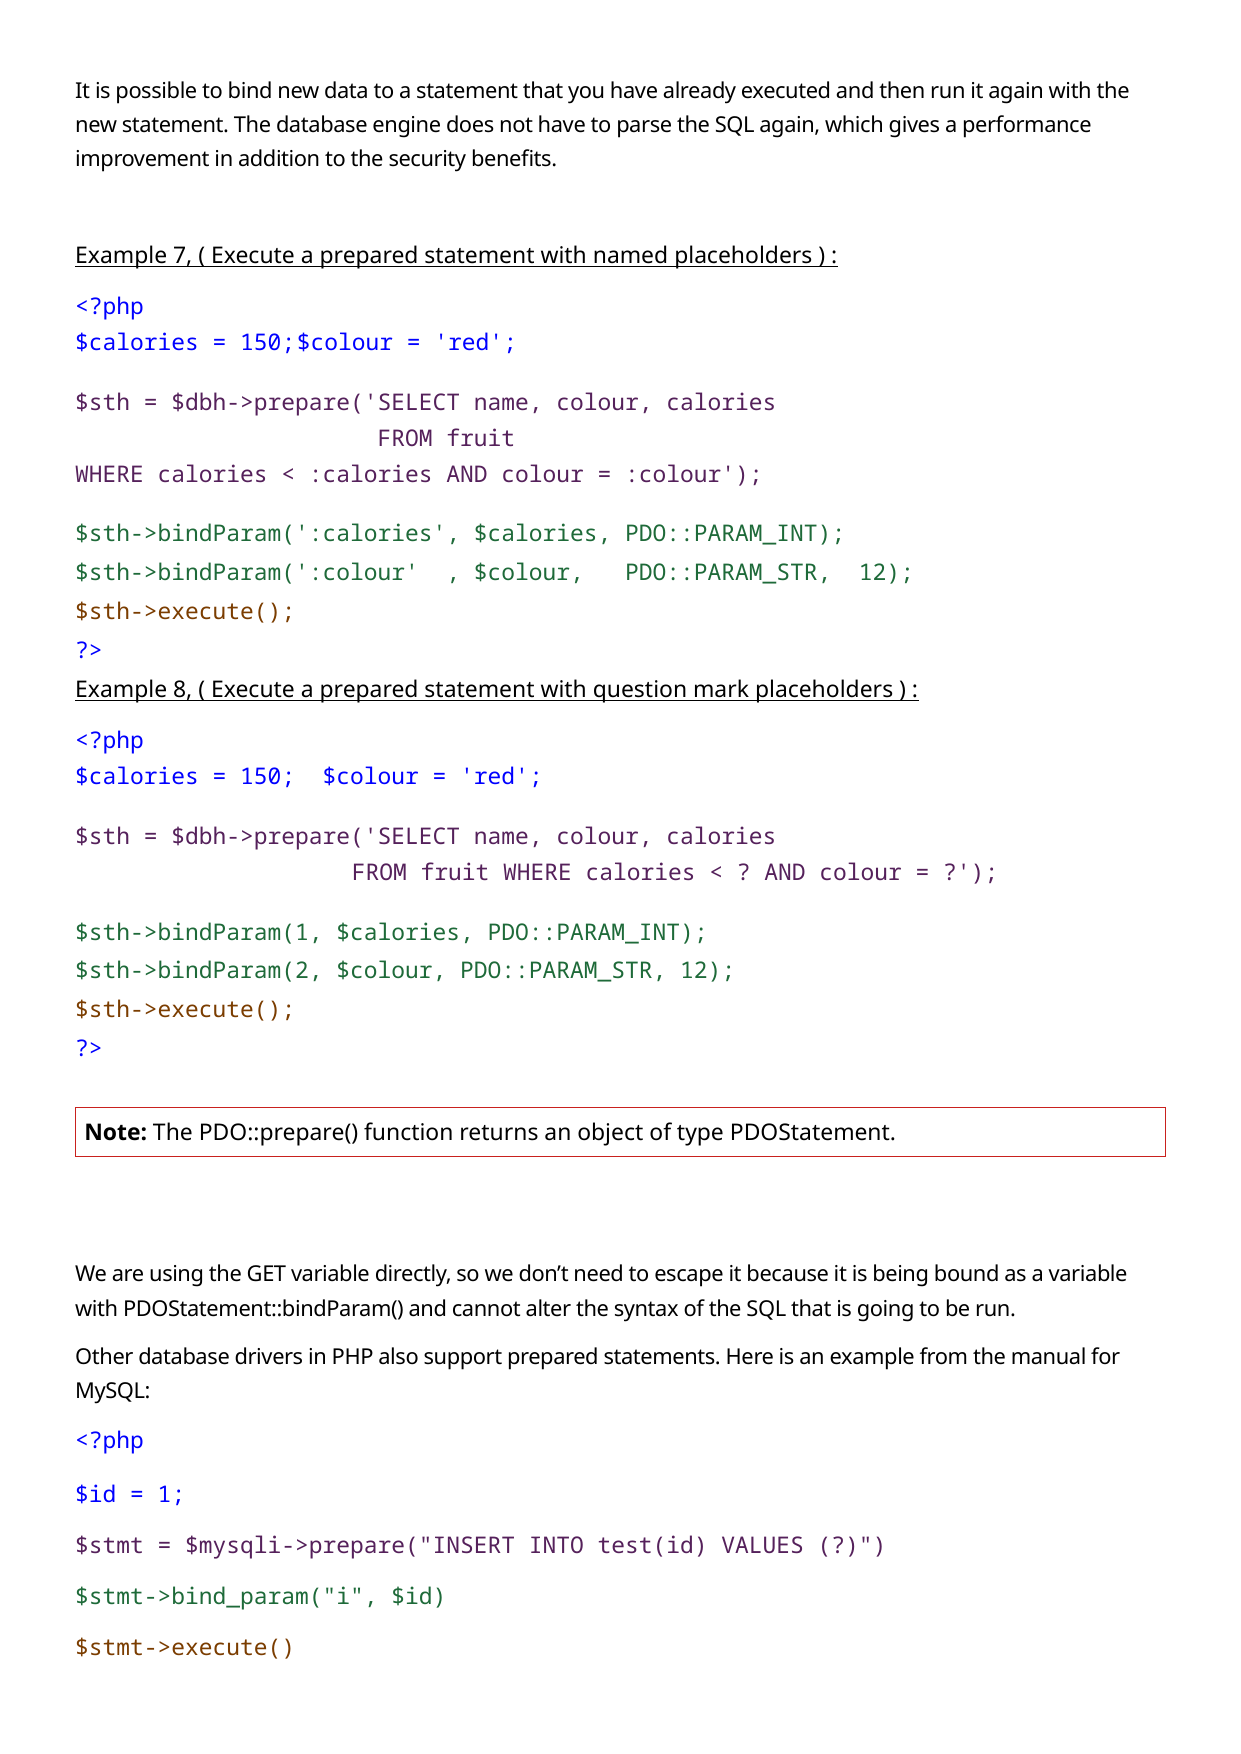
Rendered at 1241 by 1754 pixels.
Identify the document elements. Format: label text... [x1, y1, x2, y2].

text <?php $calories = 150; $colour = 'red'; [75, 290, 1166, 357]
text $sth->bindParam(2, $colour, PDO::PARAM_STR, 12); [75, 954, 1166, 986]
text $stmt = $mysqli->prepare("INSERT INTO test(id) VALUES (?)") [75, 1529, 1166, 1560]
text $stmt->execute() [75, 1631, 1166, 1662]
text We are using the GET variable directly, so we don’t need to escape it because it is being bound as a variable with PDOStatement::bindParam() and cannot alter the syntax of the SQL that is going to be run. [75, 1258, 1166, 1322]
text Example 7, ( Execute a prepared statement with named placeholders ) : [75, 239, 1166, 271]
text <?php [75, 1424, 1166, 1455]
text $sth->execute(); [75, 595, 1166, 627]
text ?> [75, 634, 1166, 666]
text $sth->bindParam(':colour' , $colour, PDO::PARAM_STR, 12); [75, 556, 1166, 588]
text $id = 1; [75, 1478, 1166, 1509]
text It is possible to bind new data to a statement that you have already executed and then run it again with the new statement. The database engine does not have to parse the SQL again, which gives a performance improvement in addition to the security benefits. [75, 75, 1166, 173]
text $sth->bindParam(1, $calories, PDO::PARAM_INT); [75, 915, 1166, 947]
text ?> [75, 1032, 1166, 1063]
text $sth->execute(); [75, 993, 1166, 1024]
text $sth->bindParam(':calories', $calories, PDO::PARAM_INT); [75, 517, 1166, 549]
text Example 8, ( Execute a prepared statement with question mark placeholders ) : [75, 673, 1166, 704]
text <?php $calories = 150; $colour = 'red'; [75, 724, 1166, 791]
text $sth = $dbh->prepare('SELECT name, colour, calories FROM fruit WHERE calories < ? AND colour = ?'); [75, 819, 1166, 887]
text Other database drivers in PHP also support prepared statements. Here is an example from the manual for MySQL: [75, 1341, 1166, 1405]
text $sth = $dbh->prepare('SELECT name, colour, calories FROM fruit WHERE calories < :calories AND colour = :colour'); [75, 386, 1166, 489]
text Note: The PDO::prepare() function returns an object of type PDOStatement. [76, 1108, 1165, 1156]
text $stmt->bind_param("i", $id) [75, 1580, 1166, 1611]
